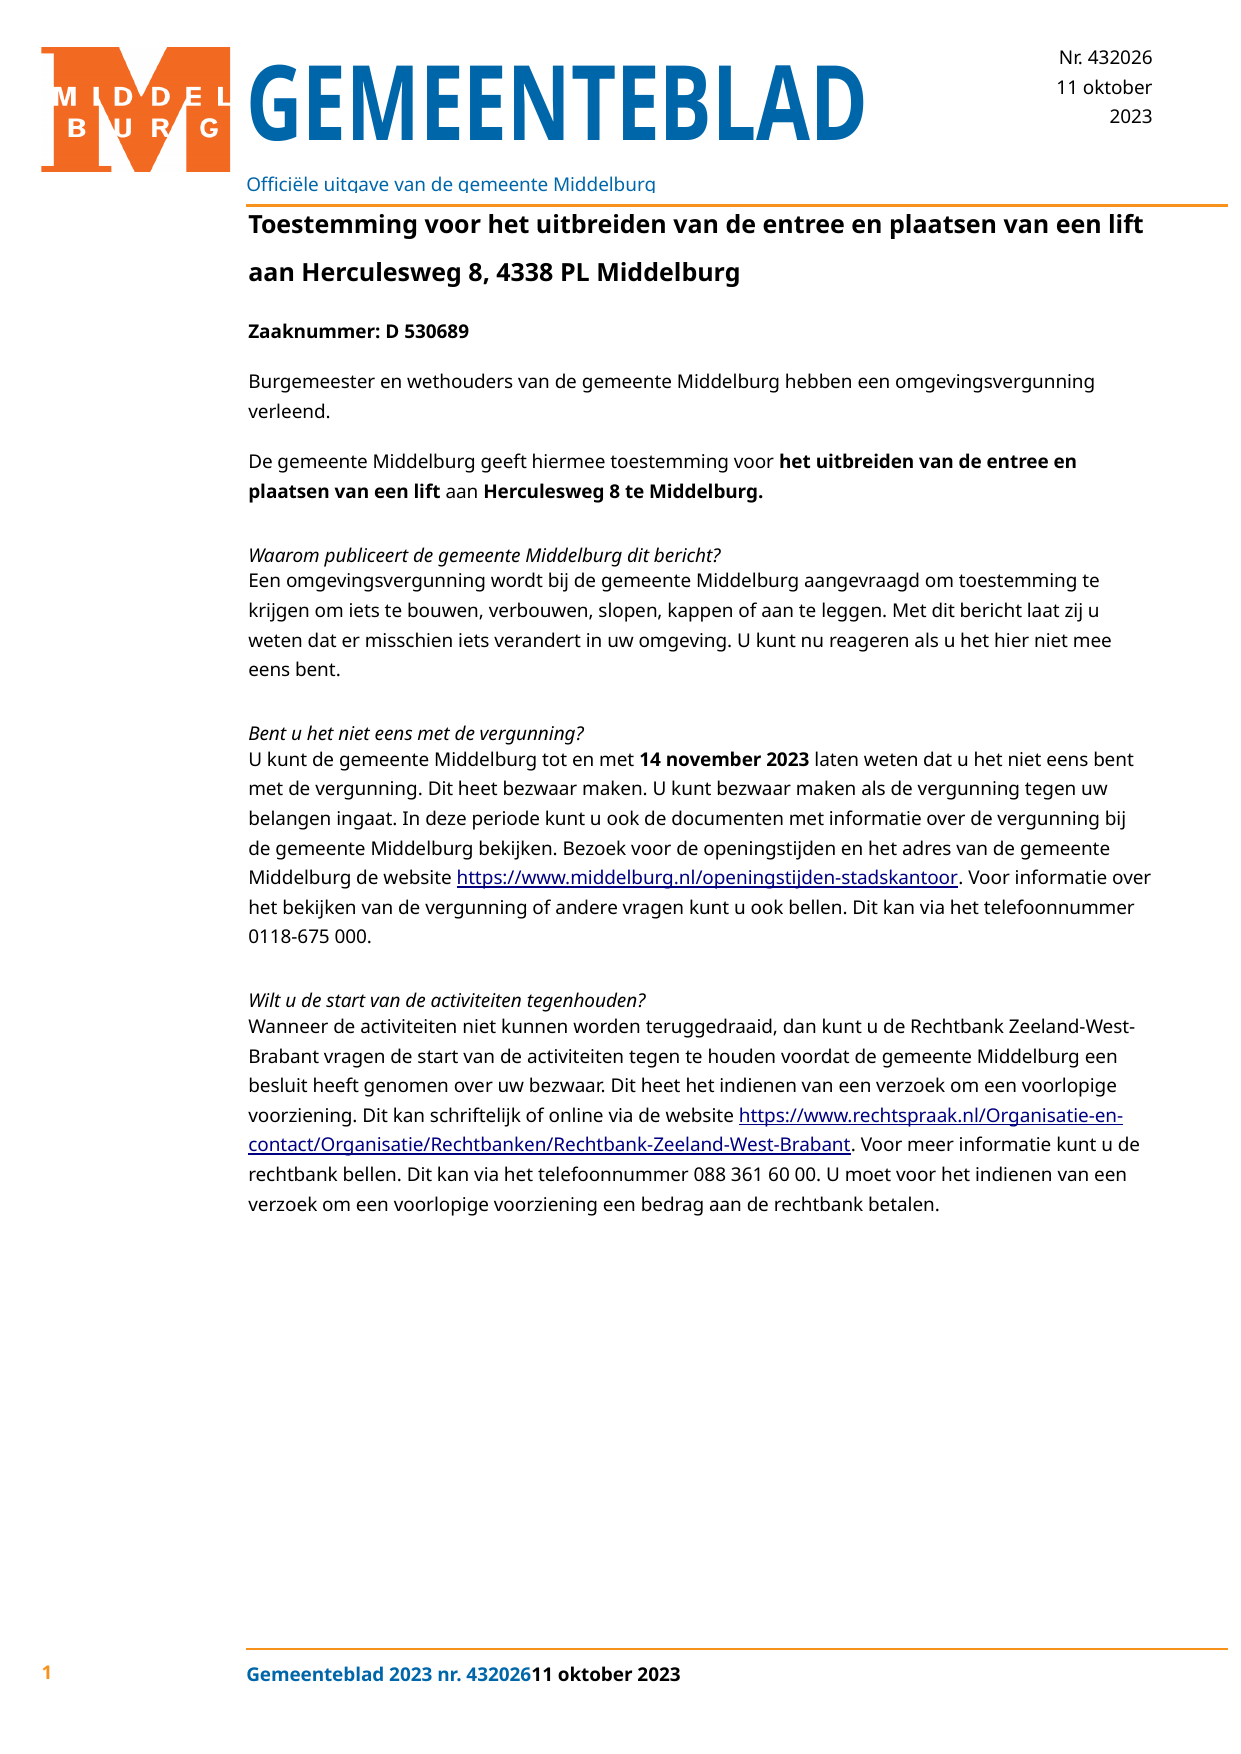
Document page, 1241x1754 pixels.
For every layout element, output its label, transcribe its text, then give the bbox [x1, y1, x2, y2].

text Zaaknummer: D 530689 [248, 318, 1152, 344]
text Wanneer de activiteiten niet kunnen worden teruggedraaid, dan kunt u de Rechtbank Zeeland-West-Brabant vragen de start van de activiteiten tegen te houden voordat de gemeente Middelburg een besluit heeft genomen over uw bezwaar. Dit heet het indienen van een verzoek om een voorlopige voorziening. Dit kan schriftelijk of online via de website https://www.rechtspraak.nl/Organisatie-en-contact/Organisatie/Rechtbanken/Rechtbank-Zeeland-West-Brabant. Voor meer informatie kunt u de rechtbank bellen. Dit kan via het telefoonnummer 088 361 60 00. U moet voor het indienen van een verzoek om een voorlopige voorziening een bedrag aan de rechtbank betalen. [248, 1013, 1152, 1216]
text U kunt de gemeente Middelburg tot en met 14 november 2023 laten weten dat u het niet eens bent met de vergunning. Dit heet bezwaar maken. U kunt bezwaar maken als de vergunning tegen uw belangen ingaat. In deze periode kunt u ook de documenten met informatie over de vergunning bij de gemeente Middelburg bekijken. Bezoek voor de openingstijden en het adres van de gemeente Middelburg de website https://www.middelburg.nl/openingstijden-stadskantoor. Voor informatie over het bekijken van de vergunning of andere vragen kunt u ook bellen. Dit kan via het telefoonnummer 0118-675 000. [248, 746, 1152, 949]
picture [41, 47, 231, 172]
text Bent u het niet eens met de vergunning? [248, 720, 1152, 746]
text De gemeente Middelburg geeft hiermee toestemming voor het uitbreiden van de entree en plaatsen van een lift aan Herculesweg 8 te Middelburg. [248, 448, 1152, 504]
text Toestemming voor het uitbreiden van de entree en plaatsen van een lift aan Herculesweg 8, 4338 PL Middelburg [248, 207, 1152, 288]
text Burgemeester en wethouders van de gemeente Middelburg hebben een omgevingsvergunning verleend. [248, 368, 1152, 424]
text Wilt u de start van de activiteiten tegenhouden? [248, 987, 1152, 1013]
text Waarom publiceert de gemeente Middelburg dit bericht? [248, 542, 1152, 568]
text Een omgevingsvergunning wordt bij de gemeente Middelburg aangevraagd om toestemming te krijgen om iets te bouwen, verbouwen, slopen, kappen of aan te leggen. Met dit bericht laat zij u weten dat er misschien iets verandert in uw omgeving. U kunt nu reageren als u het hier niet mee eens bent. [248, 568, 1152, 682]
